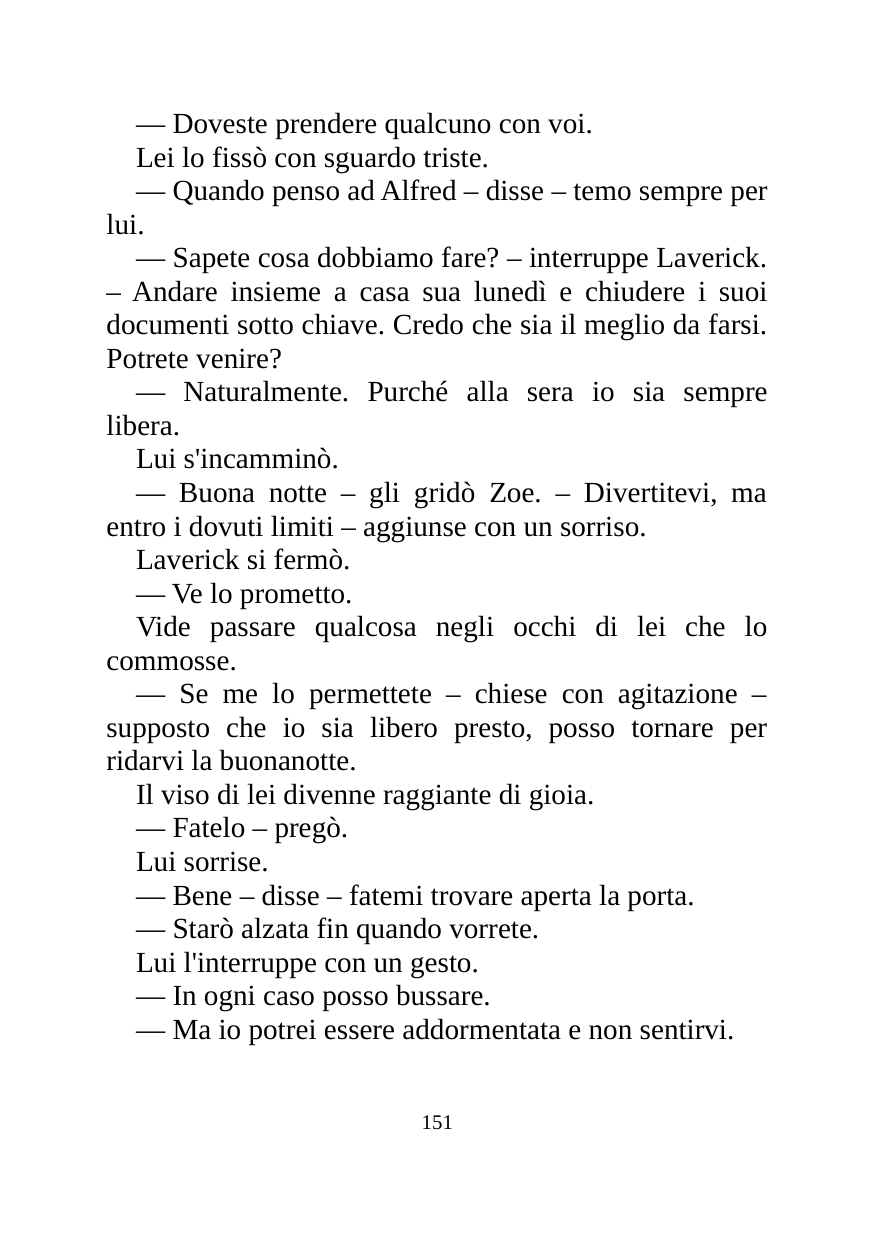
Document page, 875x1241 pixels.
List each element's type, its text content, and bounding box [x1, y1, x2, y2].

text — Bene – disse – fatemi trovare aperta la porta. [106, 878, 768, 911]
text Vide passare qualcosa negli occhi di lei che lo commosse. [106, 609, 768, 676]
text Lei lo fissò con sguardo triste. [106, 140, 768, 173]
text — Se me lo permettete – chiese con agitazione – supposto che io sia libero presto, posso tornare per ridarvi la buonanotte. [106, 676, 768, 777]
text Lui sorrise. [106, 844, 768, 878]
text — Ma io potrei essere addormentata e non sentirvi. [106, 1012, 768, 1045]
text Lui s'incamminò. [106, 442, 768, 475]
text — Ve lo prometto. [106, 576, 768, 609]
text — Doveste prendere qualcuno con voi. [106, 106, 768, 140]
text — Buona notte – gli gridò Zoe. – Divertitevi, ma entro i dovuti limiti – aggiunse con un sorriso. [106, 475, 768, 542]
text Laverick si fermò. [106, 542, 768, 576]
text — Sapete cosa dobbiamo fare? – interruppe Laverick. – Andare insieme a casa sua lunedì e chiudere i suoi documenti sotto chiave. Credo che sia il meglio da farsi. Potrete venire? [106, 240, 768, 374]
text — In ogni caso posso bussare. [106, 978, 768, 1012]
text — Starò alzata fin quando vorrete. [106, 911, 768, 945]
text — Naturalmente. Purché alla sera io sia sempre libera. [106, 374, 768, 442]
text — Quando penso ad Alfred – disse – temo sempre per lui. [106, 173, 768, 240]
text Lui l'interruppe con un gesto. [106, 945, 768, 978]
text Il viso di lei divenne raggiante di gioia. [106, 777, 768, 811]
text — Fatelo – pregò. [106, 811, 768, 844]
